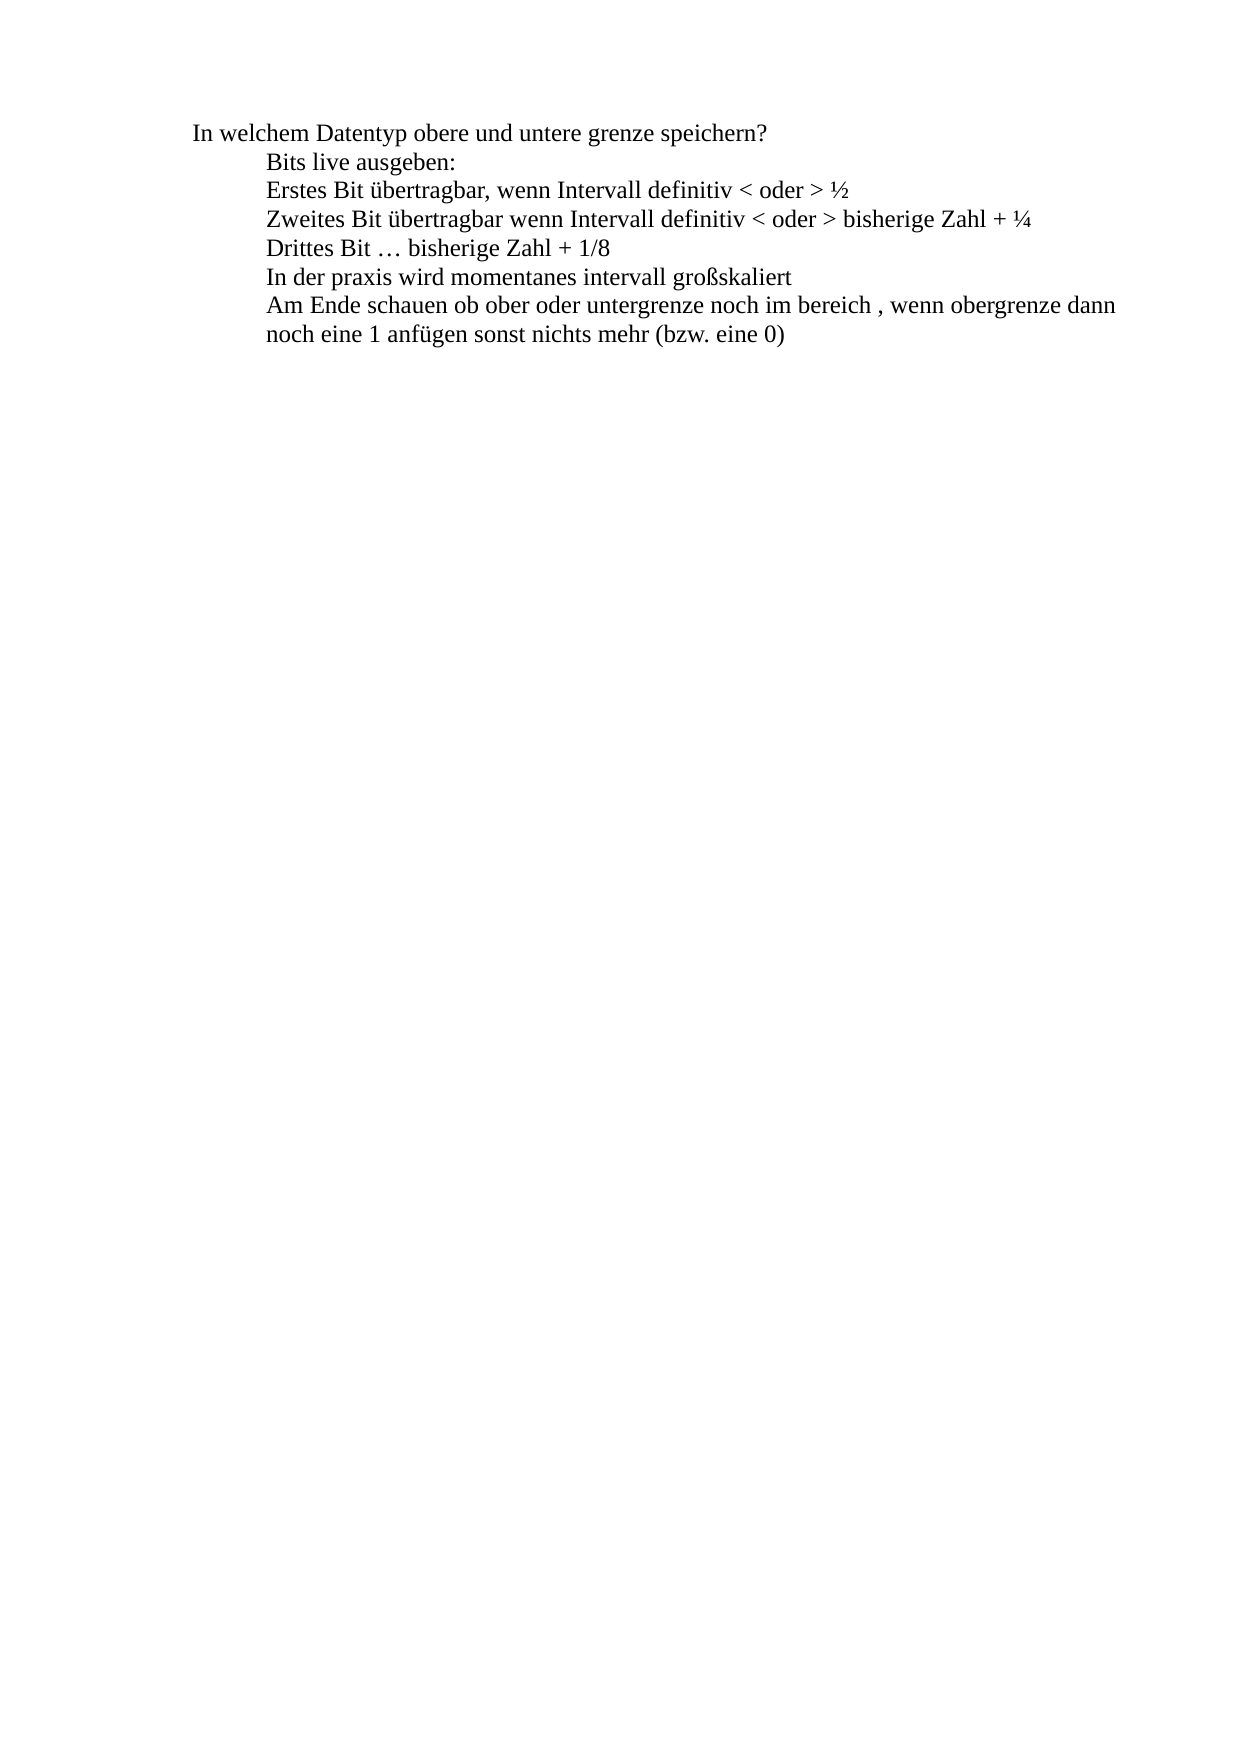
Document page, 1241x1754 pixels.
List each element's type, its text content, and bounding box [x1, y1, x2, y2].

text In welchem Datentyp obere und untere grenze speichern? [118, 118, 1122, 147]
text In der praxis wird momentanes intervall großskaliert [118, 262, 1122, 291]
text Bits live ausgeben: [118, 147, 1122, 176]
text Drittes Bit … bisherige Zahl + 1/8 [118, 233, 1122, 262]
text Am Ende schauen ob ober oder untergrenze noch im bereich , wenn obergrenze dann noch eine 1 anfügen sonst nichts mehr (bzw. eine 0) [118, 291, 1122, 348]
text Erstes Bit übertragbar, wenn Intervall definitiv < oder > ½ Zweites Bit übertragbar wenn Intervall definitiv < oder > bisherige Zahl + ¼ [118, 176, 1122, 233]
